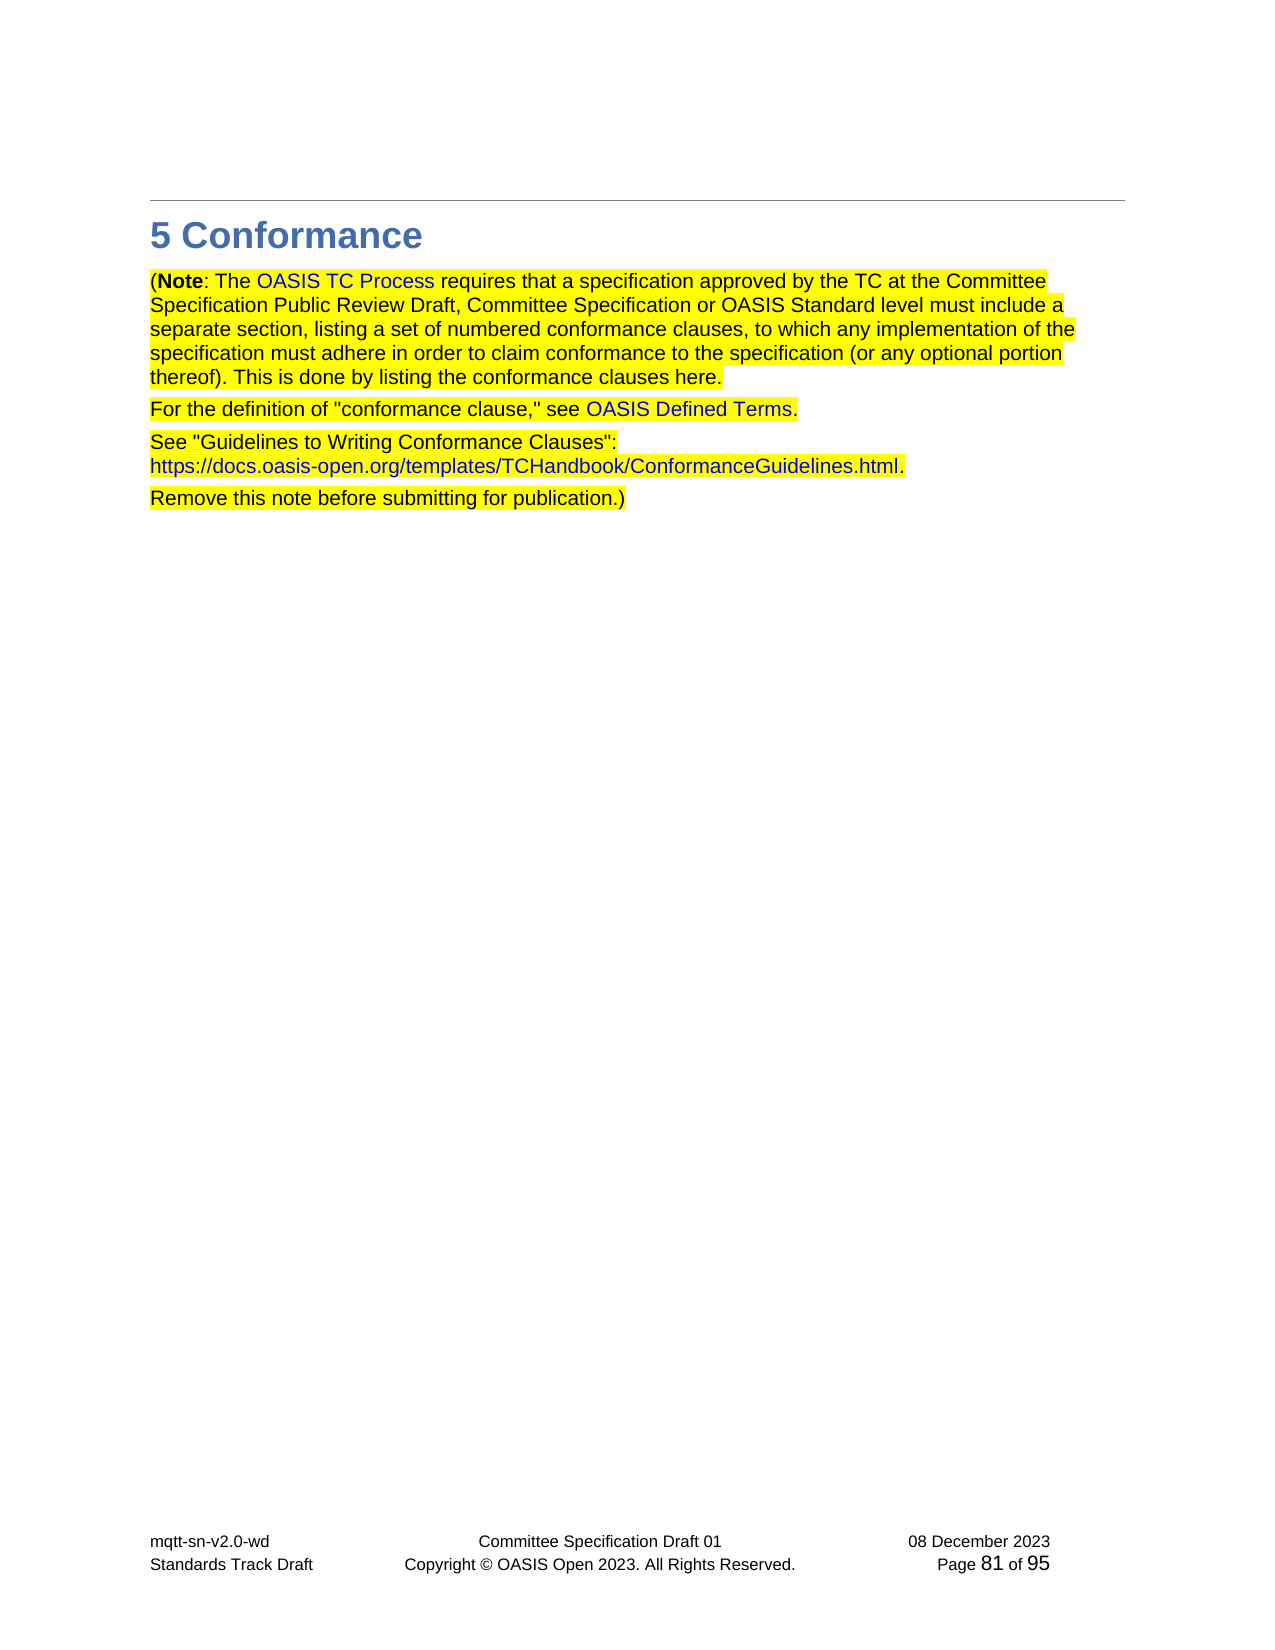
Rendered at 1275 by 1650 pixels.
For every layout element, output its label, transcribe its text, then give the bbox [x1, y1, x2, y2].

text (Note: The OASIS TC Process requires that a specification approved by the TC at the Committee Specification Public Review Draft, Committee Specification or OASIS Standard level must include a separate section, listing a set of numbered conformance clauses, to which any implementation of the specification must adhere in order to claim conformance to the specification (or any optional portion thereof). This is done by listing the conformance clauses here. [150, 269, 1125, 389]
text For the definition of "conformance clause," see OASIS Defined Terms. [150, 397, 1125, 421]
text See "Guidelines to Writing Conformance Clauses": https://docs.oasis-open.org/templates/TCHandbook/ConformanceGuidelines.html. [150, 429, 1125, 477]
text Remove this note before submitting for publication.) [150, 486, 1125, 510]
subtitle 5 Conformance [150, 201, 1125, 257]
